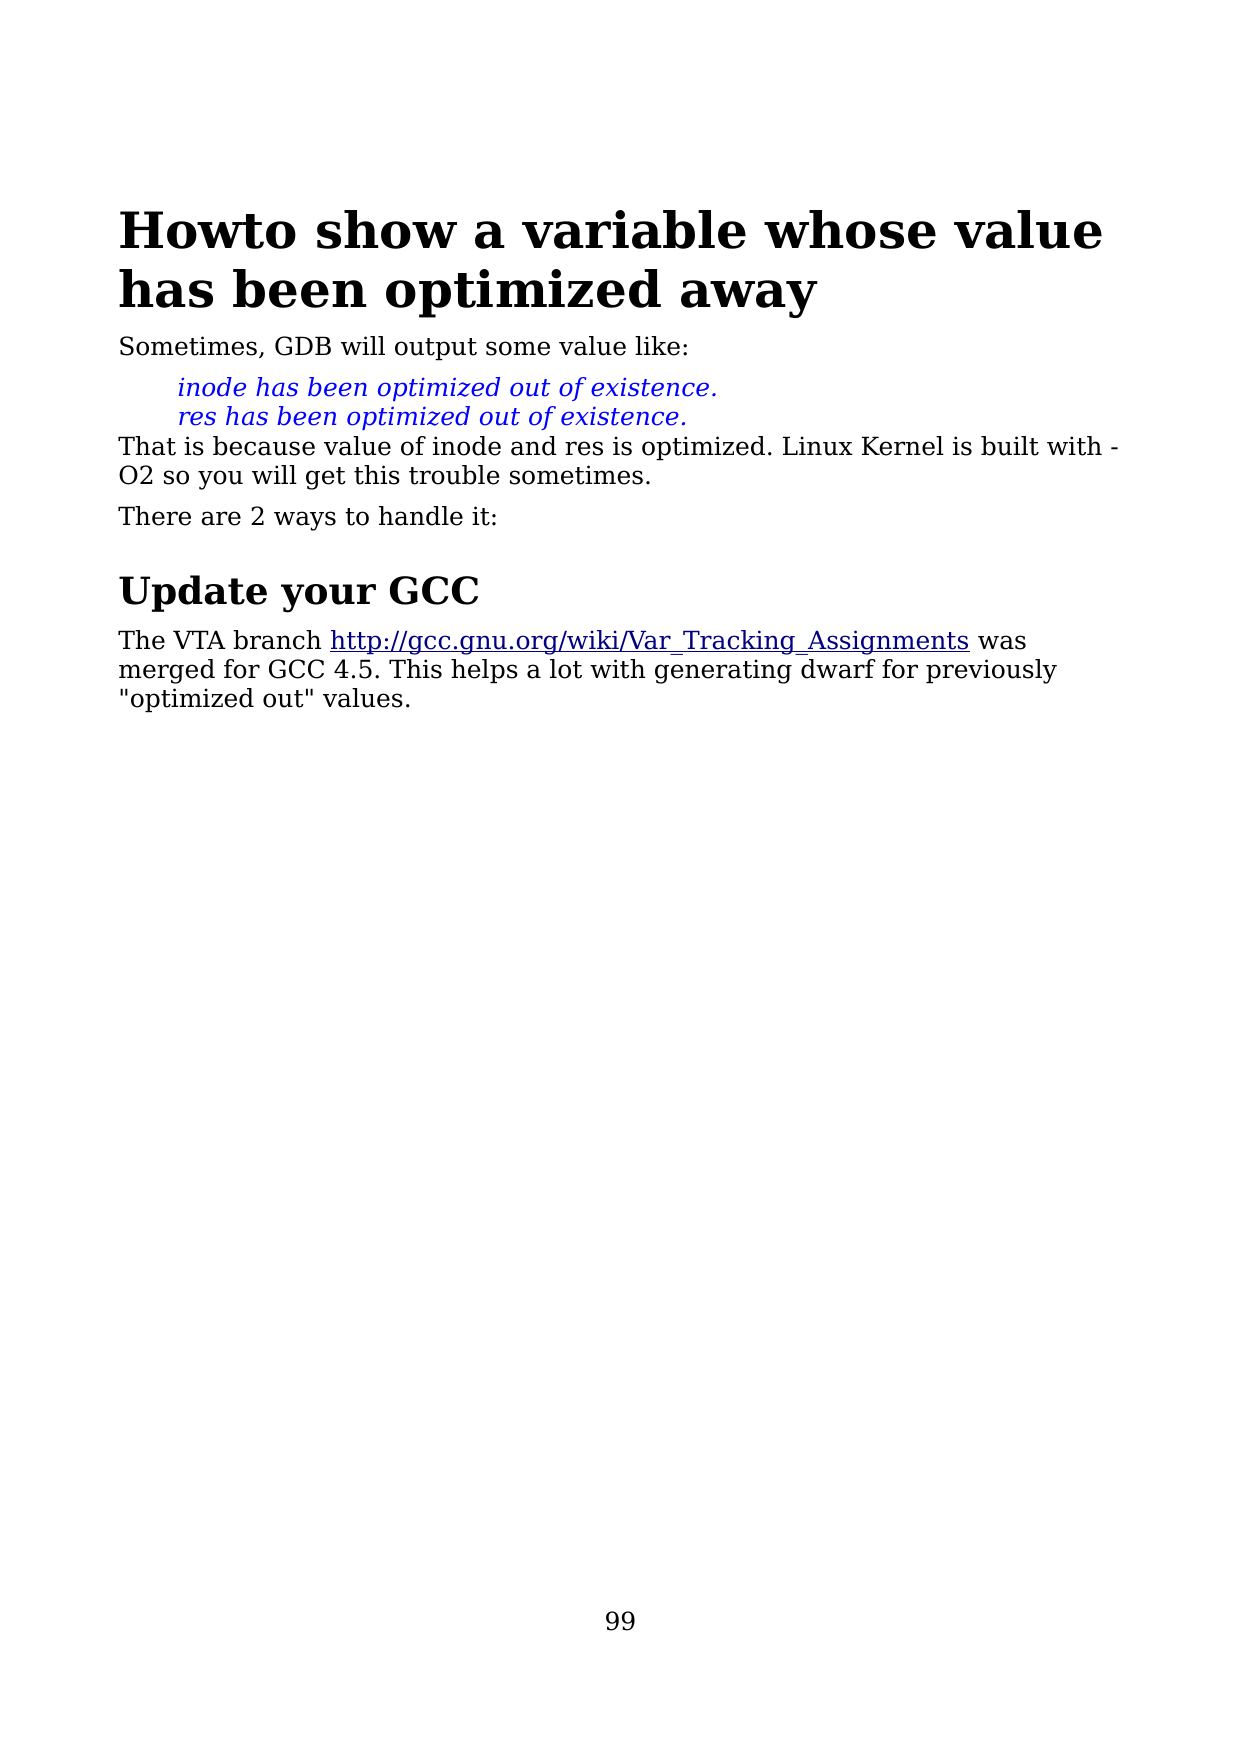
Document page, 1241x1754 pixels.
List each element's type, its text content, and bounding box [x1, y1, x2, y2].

text res has been optimized out of existence. [177, 403, 1063, 432]
text Sometimes, GDB will output some value like: [118, 332, 1122, 361]
text inode has been optimized out of existence. [177, 373, 1063, 403]
text There are 2 ways to handle it: [118, 503, 1122, 532]
text That is because value of inode and res is optimized. Linux Kernel is built with -O2 so you will get this trouble sometimes. [118, 432, 1122, 490]
subtitle Update your GCC [118, 569, 1122, 613]
text The VTA branch http://gcc.gnu.org/wiki/Var_Tracking_Assignments was merged for GCC 4.5. This helps a lot with generating dwarf for previously "optimized out" values. [118, 626, 1122, 713]
subtitle Howto show a variable whose value has been optimized away [118, 202, 1122, 319]
